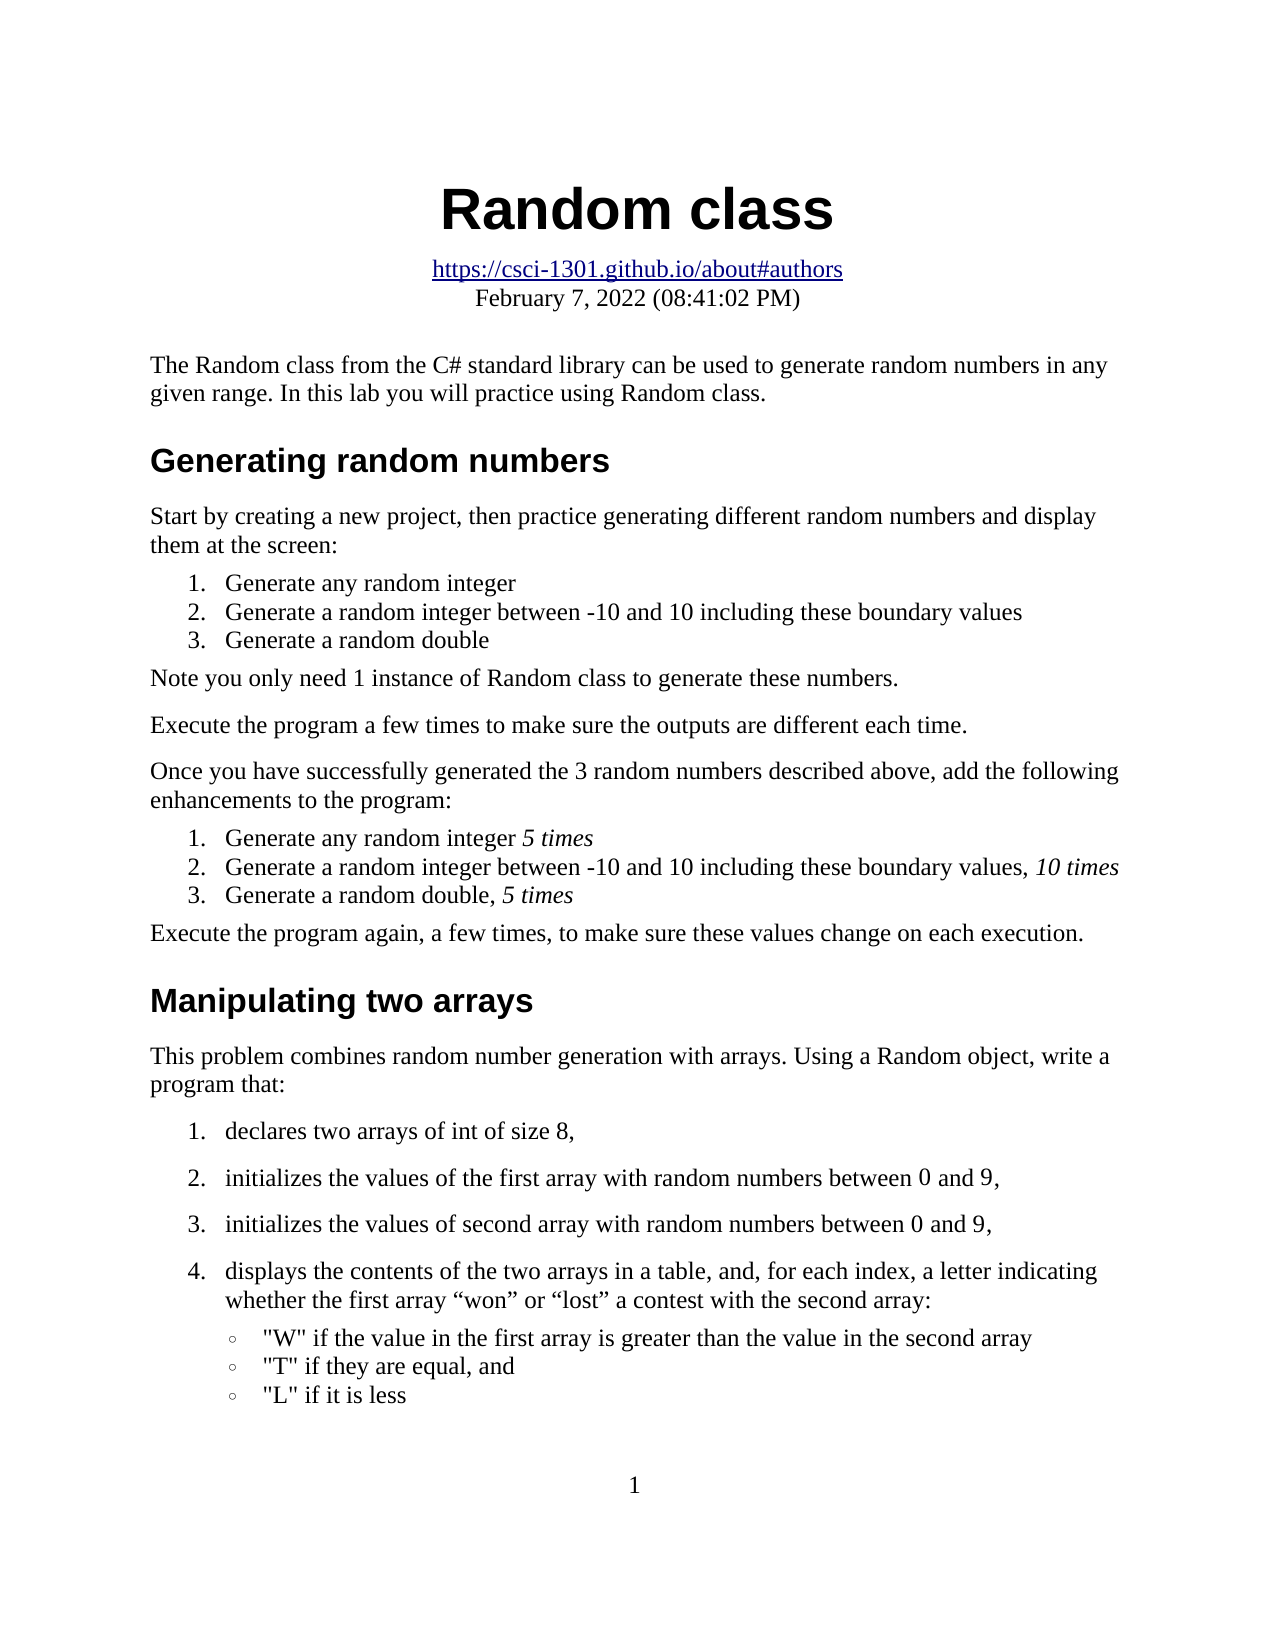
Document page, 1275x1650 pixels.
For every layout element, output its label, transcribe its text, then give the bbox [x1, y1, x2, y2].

text Execute the program a few times to make sure the outputs are different each time. [150, 710, 1125, 738]
list "W" if the value in the first array is greater than the value in the second array [225, 1323, 1125, 1351]
text February 7, 2022 (08:41:02 PM) [150, 283, 1125, 312]
list Generate any random integer [187, 568, 1125, 597]
text Execute the program again, a few times, to make sure these values change on each execution. [150, 918, 1125, 947]
list Generate a random double, 5 times [187, 880, 1125, 909]
text https://csci-1301.github.io/about#authors [150, 254, 1125, 283]
list Generate a random double [187, 625, 1125, 654]
list "T" if they are equal, and [225, 1351, 1125, 1380]
list displays the contents of the two arrays in a table, and, for each index, a letter indicating whether the first array “won” or “lost” a contest with the second array: [187, 1256, 1125, 1314]
list Generate a random integer between -10 and 10 including these boundary values, 10 times [187, 852, 1125, 880]
subtitle Manipulating two arrays [150, 981, 1125, 1019]
title Random class [150, 175, 1125, 242]
list "L" if it is less [225, 1380, 1125, 1409]
text The Random class from the C# standard library can be used to generate random numbers in any given range. In this lab you will practice using Random class. [150, 350, 1125, 407]
list declares two arrays of int of size 8, [187, 1116, 1125, 1145]
list initializes the values of the first array with random numbers between and , [187, 1163, 1125, 1192]
text Start by creating a new project, then practice generating different random numbers and display them at the screen: [150, 501, 1125, 559]
list Generate a random integer between -10 and 10 including these boundary values [187, 597, 1125, 625]
list Generate any random integer 5 times [187, 823, 1125, 852]
list initializes the values of second array with random numbers between and , [187, 1209, 1125, 1238]
text This problem combines random number generation with arrays. Using a Random object, write a program that: [150, 1041, 1125, 1098]
text Note you only need 1 instance of Random class to generate these numbers. [150, 663, 1125, 692]
subtitle Generating random numbers [150, 441, 1125, 480]
text Once you have successfully generated the 3 random numbers described above, add the following enhancements to the program: [150, 756, 1125, 814]
